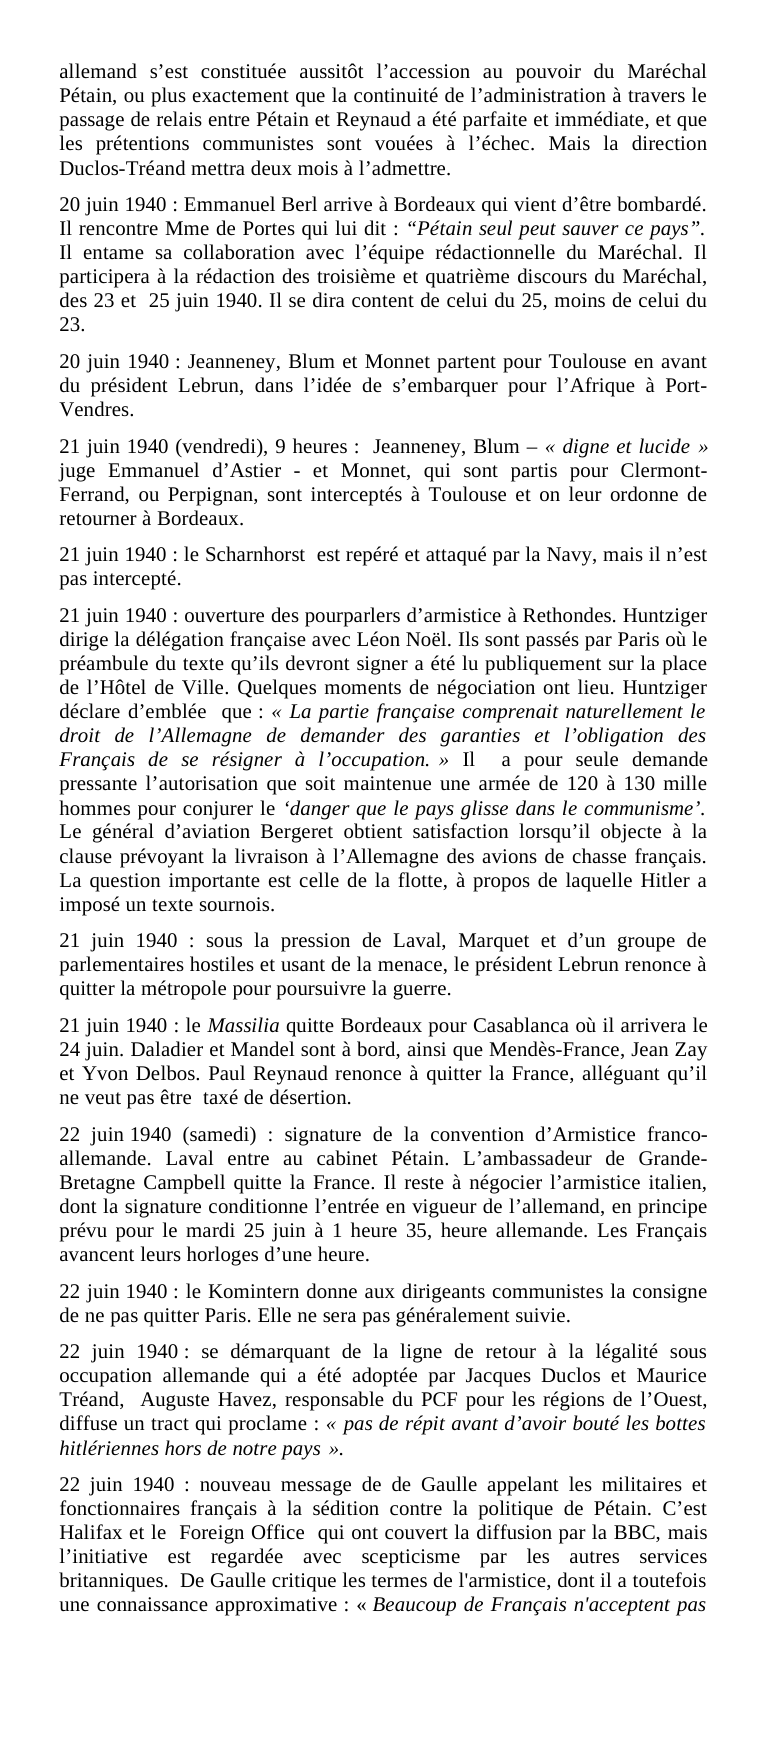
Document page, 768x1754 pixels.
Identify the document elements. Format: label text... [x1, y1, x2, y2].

text 20 juin 1940 : Jeanneney, Blum et Monnet partent pour Toulouse en avant du président Lebrun, dans l’idée de s’embarquer pour l’Afrique à Port-Vendres. [59, 349, 709, 421]
text 20 juin 1940 : Emmanuel Berl arrive à Bordeaux qui vient d’être bombardé. Il rencontre Mme de Portes qui lui dit : “Pétain seul peut sauver ce pays”. Il entame sa collaboration avec l’équipe rédactionnelle du Maréchal. Il participera à la rédaction des troisième et quatrième discours du Maréchal, des 23 et 25 juin 1940. Il se dira content de celui du 25, moins de celui du 23. [59, 192, 709, 336]
text 22 juin 1940 : le Komintern donne aux dirigeants communistes la consigne de ne pas quitter Paris. Elle ne sera pas généralement suivie. [59, 1278, 709, 1327]
text allemand s’est constituée aussitôt l’accession au pouvoir du Maréchal Pétain, ou plus exactement que la continuité de l’administration à travers le passage de relais entre Pétain et Reynaud a été parfaite et immédiate, et que les prétentions communistes sont vouées à l’échec. Mais la direction Duclos-Tréand mettra deux mois à l’admettre. [59, 59, 709, 179]
text 21 juin 1940 (vendredi), 9 heures : Jeanneney, Blum – « digne et lucide » juge Emmanuel d’Astier - et Monnet, qui sont partis pour Clermont-Ferrand, ou Perpignan, sont interceptés à Toulouse et on leur ordonne de retourner à Bordeaux. [59, 433, 709, 530]
text 21 juin 1940 : sous la pression de Laval, Marquet et d’un groupe de parlementaires hostiles et usant de la menace, le président Lebrun renonce à quitter la métropole pour poursuivre la guerre. [59, 928, 709, 1000]
text 22 juin 1940 (samedi) : signature de la convention d’Armistice franco-allemande. Laval entre au cabinet Pétain. L’ambassadeur de Grande-Bretagne Campbell quitte la France. Il reste à négocier l’armistice italien, dont la signature conditionne l’entrée en vigueur de l’allemand, en principe prévu pour le mardi 25 juin à 1 heure 35, heure allemande. Les Français avancent leurs horloges d’une heure. [59, 1122, 709, 1266]
text 21 juin 1940 : ouverture des pourparlers d’armistice à Rethondes. Huntziger dirige la délégation française avec Léon Noël. Ils sont passés par Paris où le préambule du texte qu’ils devront signer a été lu publiquement sur la place de l’Hôtel de Ville. Quelques moments de négociation ont lieu. Huntziger déclare d’emblée que : « La partie française comprenait naturellement le droit de l’Allemagne de demander des garanties et l’obligation des Français de se résigner à l’occupation. » Il a pour seule demande pressante l’autorisation que soit maintenue une armée de 120 à 130 mille hommes pour conjurer le ‘danger que le pays glisse dans le communisme’. Le général d’aviation Bergeret obtient satisfaction lorsqu’il objecte à la clause prévoyant la livraison à l’Allemagne des avions de chasse français. La question importante est celle de la flotte, à propos de laquelle Hitler a imposé un texte sournois. [59, 603, 709, 916]
text 22 juin 1940 : se démarquant de la ligne de retour à la légalité sous occupation allemande qui a été adoptée par Jacques Duclos et Maurice Tréand, Auguste Havez, responsable du PCF pour les régions de l’Ouest, diffuse un tract qui proclame : « pas de répit avant d’avoir bouté les bottes hitlériennes hors de notre pays ». [59, 1339, 709, 1459]
text 21 juin 1940 : le Massilia quitte Bordeaux pour Casablanca où il arrivera le 24 juin. Daladier et Mandel sont à bord, ainsi que Mendès-France, Jean Zay et Yvon Delbos. Paul Reynaud renonce à quitter la France, alléguant qu’il ne veut pas être taxé de désertion. [59, 1013, 709, 1109]
text 21 juin 1940 : le Scharnhorst est repéré et attaqué par la Navy, mais il n’est pas intercepté. [59, 542, 709, 590]
text 22 juin 1940 : nouveau message de de Gaulle appelant les militaires et fonctionnaires français à la sédition contre la politique de Pétain. C’est Halifax et le Foreign Office qui ont couvert la diffusion par la BBC, mais l’initiative est regardée avec scepticisme par les autres services britanniques. De Gaulle critique les termes de l'armistice, dont il a toutefois une connaissance approximative : « Beaucoup de Français n'acceptent pas [59, 1472, 709, 1616]
